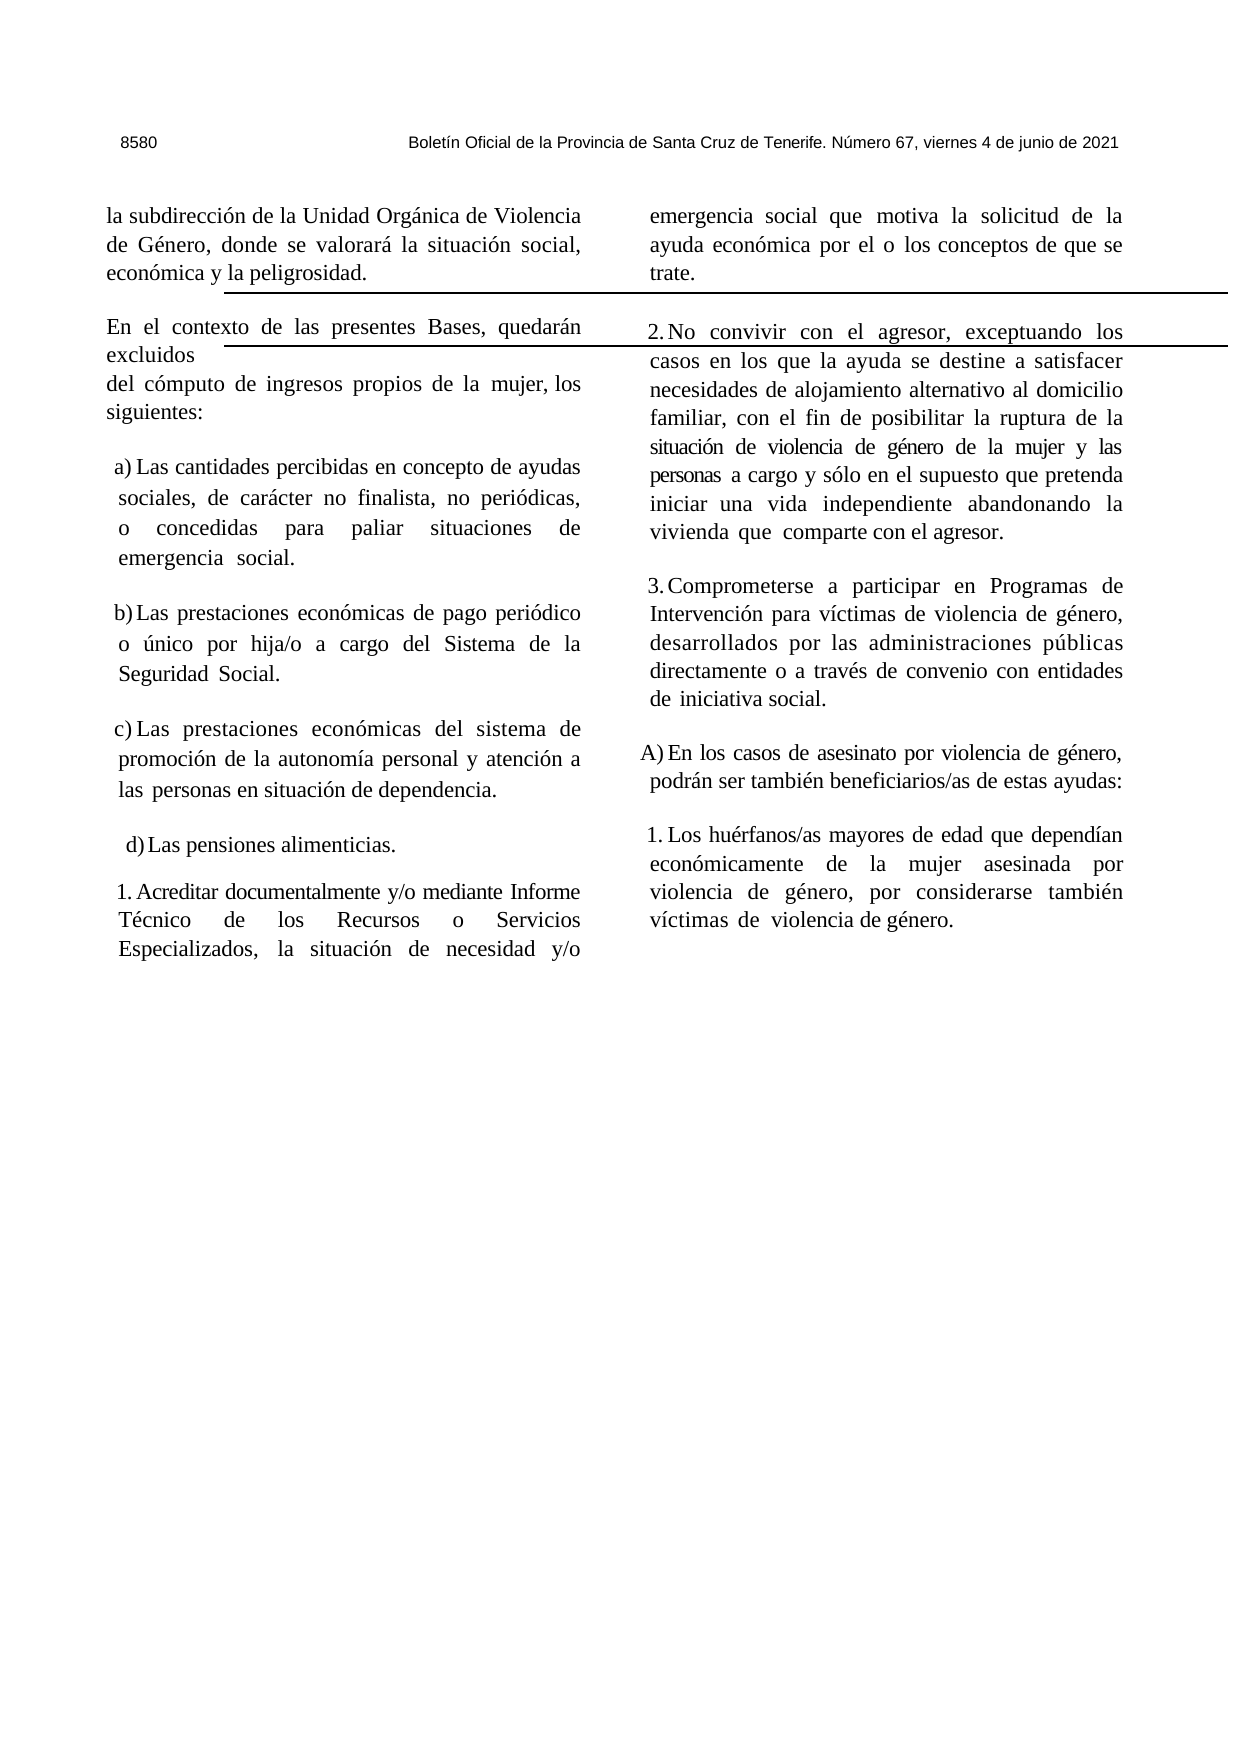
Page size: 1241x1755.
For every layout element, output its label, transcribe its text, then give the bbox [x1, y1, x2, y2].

list emergencia social que motiva la solicitud de la ayuda económica por el o los conceptos de que se trate. [638, 202, 1123, 286]
text la subdirección de la Unidad Orgánica de Violencia de Género, donde se valorará la situación social, económica y la peligrosidad. [106, 202, 581, 286]
list Las pensiones alimenticias. [136, 831, 592, 857]
list casos en los que la ayuda se destine a satisfacer necesidades de alojamiento alternativo al domicilio familiar, con el fin de posibilitar la ruptura de la situación de violencia de género de la mujer y las personas a cargo y sólo en el supuesto que pretenda iniciar una vida independiente abandonando la vivienda que comparte con el agresor. [638, 347, 1123, 544]
list Acreditar documentalmente y/o mediante Informe Técnico de los Recursos o Servicios Especializados, la situación de necesidad y/o [106, 878, 581, 961]
list Las prestaciones económicas del sistema de promoción de la autonomía personal y atención a las personas en situación de dependencia. [106, 715, 581, 802]
list Las prestaciones económicas de pago periódico o único por hija/o a cargo del Sistema de la Seguridad Social. [106, 599, 581, 686]
list Las cantidades percibidas en concepto de ayudas sociales, de carácter no finalista, no periódicas, o concedidas para paliar situaciones de emergencia social. [106, 453, 581, 570]
list No convivir con el agresor, exceptuando los [638, 318, 1123, 345]
list En los casos de asesinato por violencia de género, podrán ser también beneficiarios/as de estas ayudas: [638, 739, 1123, 794]
list Los huérfanos/as mayores de edad que dependían económicamente de la mujer asesinada por violencia de género, por considerarse también víctimas de violencia de género. [638, 821, 1123, 933]
list Comprometerse a participar en Programas de Intervención para víctimas de violencia de género, desarrollados por las administraciones públicas directamente o a través de convenio con entidades de iniciativa social. [638, 572, 1123, 712]
text En el contexto de las presentes Bases, quedarán excluidos del cómputo de ingresos propios de la mujer, los siguientes: [106, 313, 581, 424]
